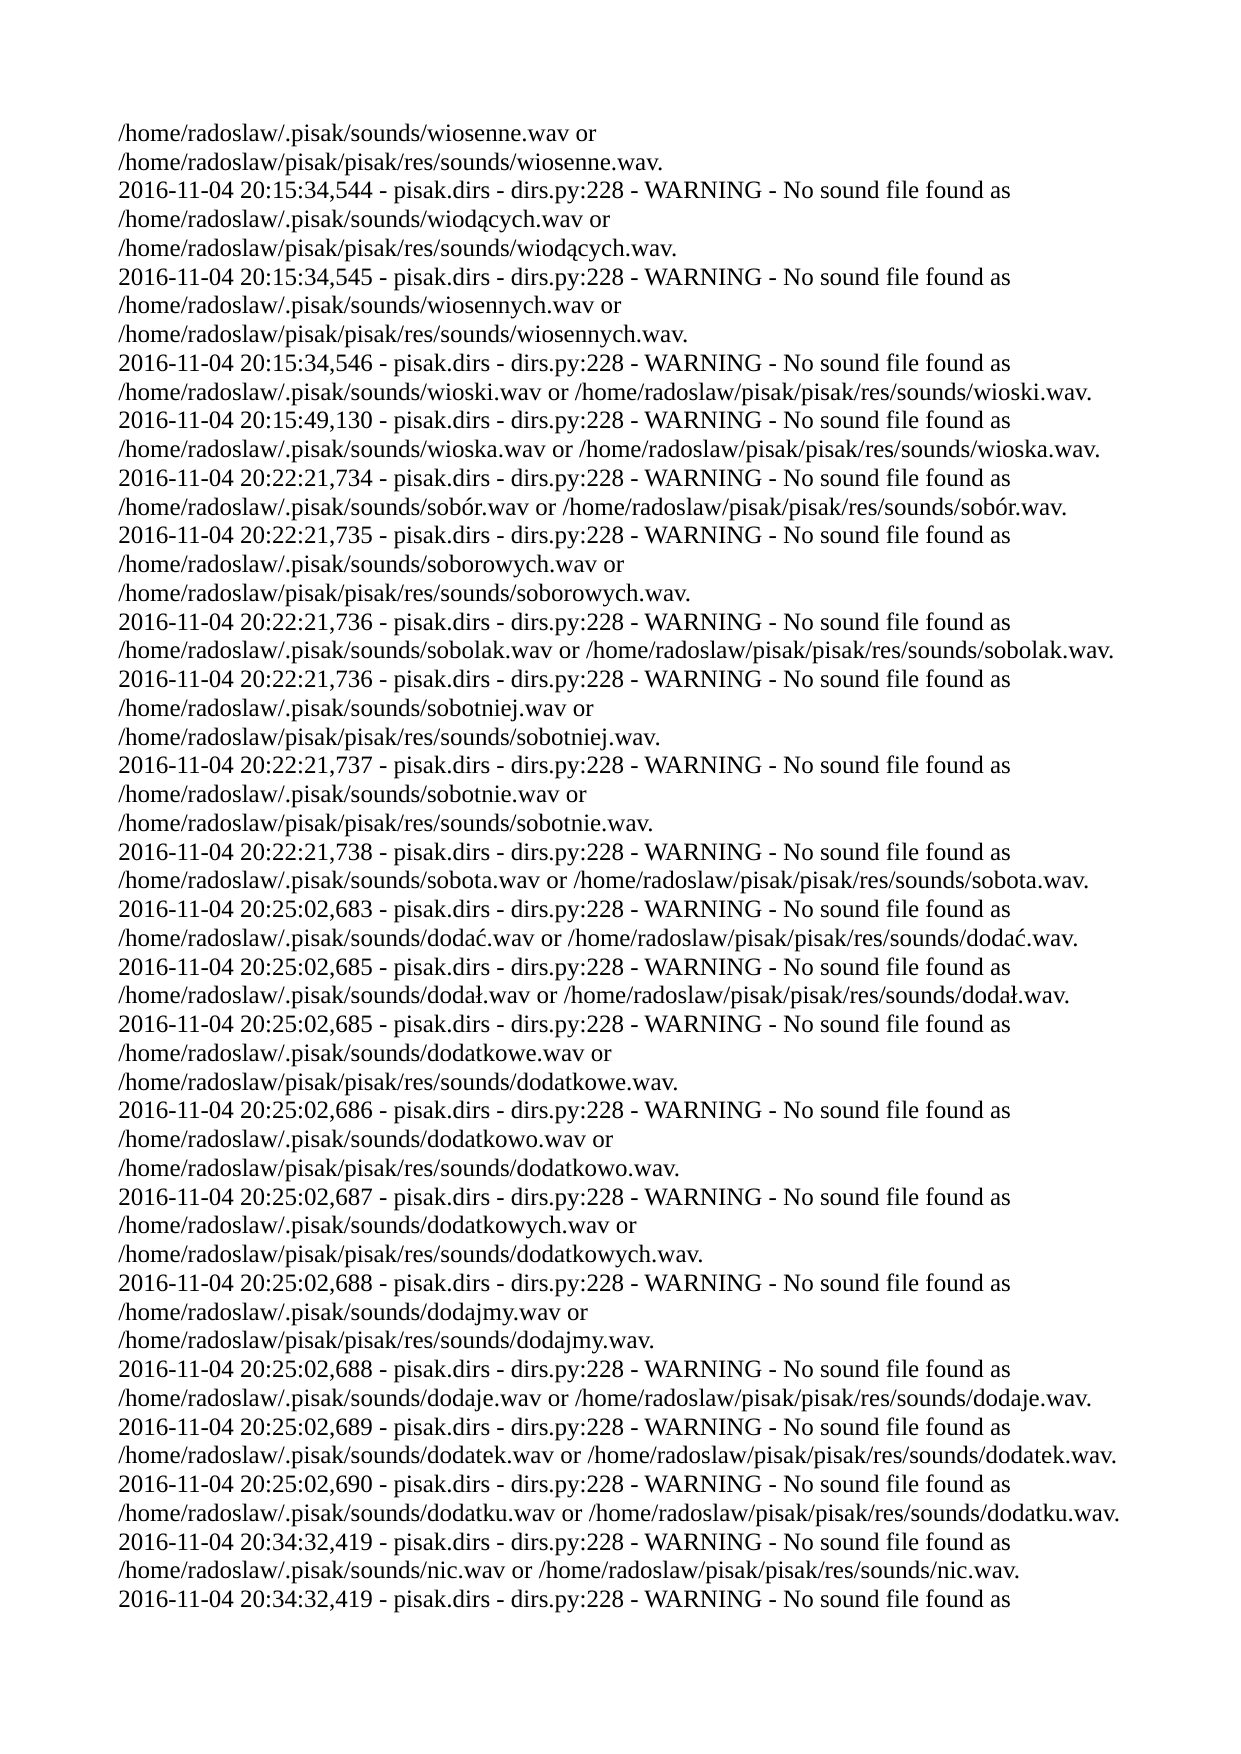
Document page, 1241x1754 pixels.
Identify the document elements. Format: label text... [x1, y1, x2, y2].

text 2016-11-04 20:25:02,688 - pisak.dirs - dirs.py:228 - WARNING - No sound file found as /home/radoslaw/.pisak/sounds/dodajmy.wav or /home/radoslaw/pisak/pisak/res/sounds/dodajmy.wav. [118, 1268, 1122, 1354]
text /home/radoslaw/.pisak/sounds/wiosenne.wav or /home/radoslaw/pisak/pisak/res/sounds/wiosenne.wav. [118, 118, 1122, 176]
text 2016-11-04 20:34:32,419 - pisak.dirs - dirs.py:228 - WARNING - No sound file found as [118, 1584, 1122, 1613]
text 2016-11-04 20:22:21,736 - pisak.dirs - dirs.py:228 - WARNING - No sound file found as /home/radoslaw/.pisak/sounds/sobotniej.wav or /home/radoslaw/pisak/pisak/res/sounds/sobotniej.wav. [118, 664, 1122, 751]
text 2016-11-04 20:22:21,734 - pisak.dirs - dirs.py:228 - WARNING - No sound file found as /home/radoslaw/.pisak/sounds/sobór.wav or /home/radoslaw/pisak/pisak/res/sounds/sobór.wav. [118, 463, 1122, 521]
text 2016-11-04 20:25:02,689 - pisak.dirs - dirs.py:228 - WARNING - No sound file found as /home/radoslaw/.pisak/sounds/dodatek.wav or /home/radoslaw/pisak/pisak/res/sounds/dodatek.wav. [118, 1412, 1122, 1469]
text 2016-11-04 20:15:34,544 - pisak.dirs - dirs.py:228 - WARNING - No sound file found as /home/radoslaw/.pisak/sounds/wiodących.wav or /home/radoslaw/pisak/pisak/res/sounds/wiodących.wav. [118, 176, 1122, 262]
text 2016-11-04 20:25:02,690 - pisak.dirs - dirs.py:228 - WARNING - No sound file found as /home/radoslaw/.pisak/sounds/dodatku.wav or /home/radoslaw/pisak/pisak/res/sounds/dodatku.wav. [118, 1469, 1122, 1527]
text 2016-11-04 20:25:02,688 - pisak.dirs - dirs.py:228 - WARNING - No sound file found as /home/radoslaw/.pisak/sounds/dodaje.wav or /home/radoslaw/pisak/pisak/res/sounds/dodaje.wav. [118, 1354, 1122, 1412]
text 2016-11-04 20:15:34,545 - pisak.dirs - dirs.py:228 - WARNING - No sound file found as /home/radoslaw/.pisak/sounds/wiosennych.wav or /home/radoslaw/pisak/pisak/res/sounds/wiosennych.wav. [118, 262, 1122, 348]
text 2016-11-04 20:15:34,546 - pisak.dirs - dirs.py:228 - WARNING - No sound file found as /home/radoslaw/.pisak/sounds/wioski.wav or /home/radoslaw/pisak/pisak/res/sounds/wioski.wav. [118, 348, 1122, 406]
text 2016-11-04 20:22:21,736 - pisak.dirs - dirs.py:228 - WARNING - No sound file found as /home/radoslaw/.pisak/sounds/sobolak.wav or /home/radoslaw/pisak/pisak/res/sounds/sobolak.wav. [118, 607, 1122, 664]
text 2016-11-04 20:22:21,737 - pisak.dirs - dirs.py:228 - WARNING - No sound file found as /home/radoslaw/.pisak/sounds/sobotnie.wav or /home/radoslaw/pisak/pisak/res/sounds/sobotnie.wav. [118, 751, 1122, 837]
text 2016-11-04 20:25:02,686 - pisak.dirs - dirs.py:228 - WARNING - No sound file found as /home/radoslaw/.pisak/sounds/dodatkowo.wav or /home/radoslaw/pisak/pisak/res/sounds/dodatkowo.wav. [118, 1096, 1122, 1182]
text 2016-11-04 20:25:02,685 - pisak.dirs - dirs.py:228 - WARNING - No sound file found as /home/radoslaw/.pisak/sounds/dodał.wav or /home/radoslaw/pisak/pisak/res/sounds/dodał.wav. [118, 952, 1122, 1009]
text 2016-11-04 20:34:32,419 - pisak.dirs - dirs.py:228 - WARNING - No sound file found as /home/radoslaw/.pisak/sounds/nic.wav or /home/radoslaw/pisak/pisak/res/sounds/nic.wav. [118, 1527, 1122, 1584]
text 2016-11-04 20:22:21,738 - pisak.dirs - dirs.py:228 - WARNING - No sound file found as /home/radoslaw/.pisak/sounds/sobota.wav or /home/radoslaw/pisak/pisak/res/sounds/sobota.wav. [118, 837, 1122, 894]
text 2016-11-04 20:25:02,685 - pisak.dirs - dirs.py:228 - WARNING - No sound file found as /home/radoslaw/.pisak/sounds/dodatkowe.wav or /home/radoslaw/pisak/pisak/res/sounds/dodatkowe.wav. [118, 1009, 1122, 1096]
text 2016-11-04 20:22:21,735 - pisak.dirs - dirs.py:228 - WARNING - No sound file found as /home/radoslaw/.pisak/sounds/soborowych.wav or /home/radoslaw/pisak/pisak/res/sounds/soborowych.wav. [118, 521, 1122, 607]
text 2016-11-04 20:25:02,683 - pisak.dirs - dirs.py:228 - WARNING - No sound file found as /home/radoslaw/.pisak/sounds/dodać.wav or /home/radoslaw/pisak/pisak/res/sounds/dodać.wav. [118, 894, 1122, 952]
text 2016-11-04 20:25:02,687 - pisak.dirs - dirs.py:228 - WARNING - No sound file found as /home/radoslaw/.pisak/sounds/dodatkowych.wav or /home/radoslaw/pisak/pisak/res/sounds/dodatkowych.wav. [118, 1182, 1122, 1268]
text 2016-11-04 20:15:49,130 - pisak.dirs - dirs.py:228 - WARNING - No sound file found as /home/radoslaw/.pisak/sounds/wioska.wav or /home/radoslaw/pisak/pisak/res/sounds/wioska.wav. [118, 406, 1122, 463]
